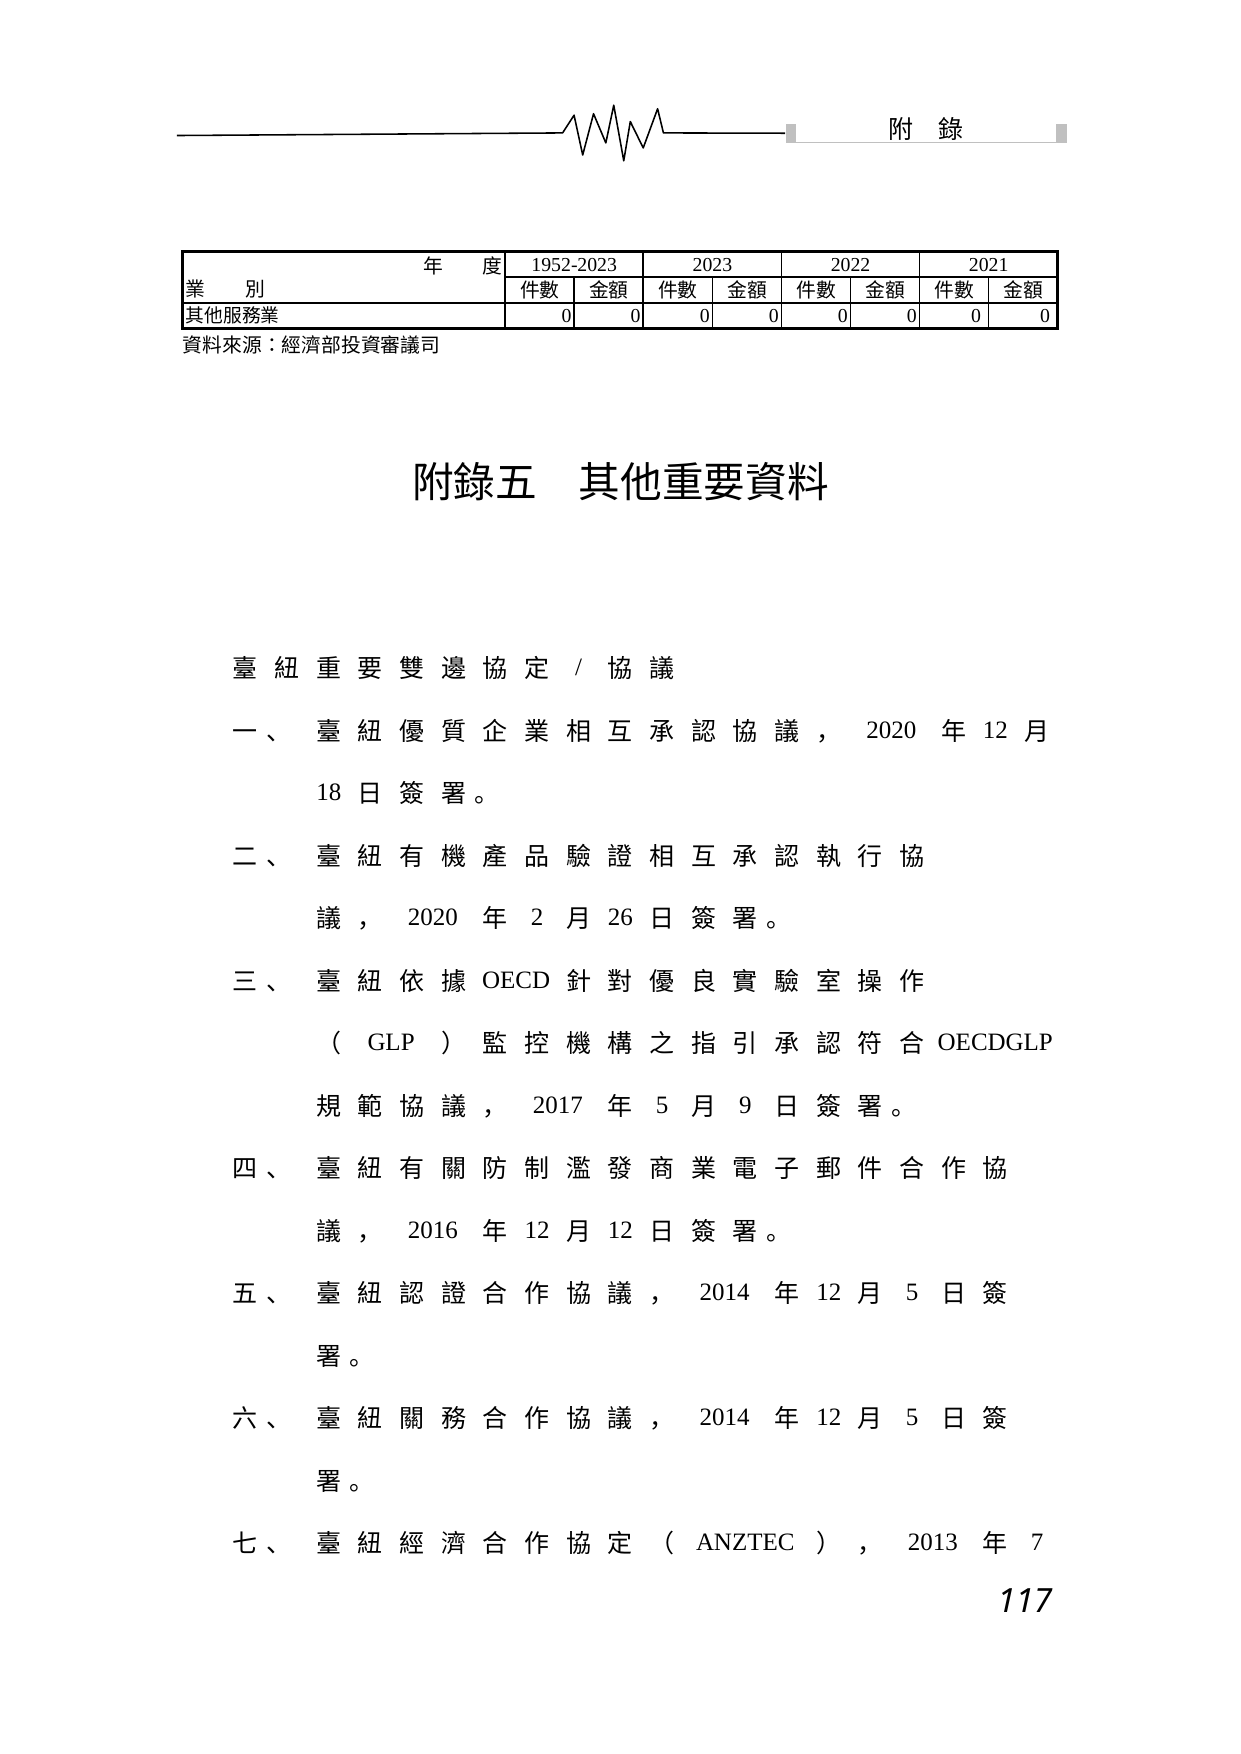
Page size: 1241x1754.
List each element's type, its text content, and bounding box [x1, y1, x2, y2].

table_cell 件數 [920, 278, 988, 302]
table_cell 0 [575, 304, 642, 327]
table_cell 件數 [506, 278, 573, 302]
table_cell 0 [644, 304, 712, 327]
table_header 2023 [644, 253, 781, 276]
table_cell 金額 [713, 278, 781, 302]
table_header 2022 [782, 253, 919, 276]
table_cell 0 [713, 304, 781, 327]
text 二、臺紐有機產品驗證相互承認執行協議，2020年2月26日簽署。 [207, 813, 1058, 938]
text 五、臺紐認證合作協議，2014年12月5日簽署。 [207, 1250, 1058, 1375]
table_header 2021 [920, 253, 1056, 276]
text 一、臺紐優質企業相互承認協議，2020年12月18日簽署。 [207, 688, 1058, 813]
table_cell 其他服務業 [184, 304, 504, 327]
text 資料來源：經濟部投資審議司 [183, 330, 1058, 358]
table_cell 件數 [644, 278, 712, 302]
table_cell 金額 [575, 278, 642, 302]
table_header 年 度 業 別 [184, 253, 504, 302]
table_cell 件數 [782, 278, 850, 302]
table_cell 0 [506, 304, 573, 327]
table_cell 金額 [851, 278, 919, 302]
table_header 1952-2023 [506, 253, 642, 276]
table_cell 0 [782, 304, 850, 327]
text 七、臺紐經濟合作協定（ANZTEC），2013年7 [207, 1500, 1058, 1563]
text 六、臺紐關務合作協議，2014年12月5日簽署。 [207, 1375, 1058, 1500]
table_cell 0 [989, 304, 1056, 327]
table_cell 0 [920, 304, 988, 327]
text 臺紐重要雙邊協定/協議 [207, 625, 1058, 688]
table_cell 金額 [989, 278, 1056, 302]
text 附錄五 其他重要資料 [183, 438, 1058, 500]
text 三、臺紐依據OECD針對優良實驗室操作（GLP）監控機構之指引承認符合OECDGLP規範協議，2017年5月9日簽署。 [207, 938, 1058, 1125]
table_cell 0 [851, 304, 919, 327]
text 四、臺紐有關防制濫發商業電子郵件合作協議，2016年12月12日簽署。 [207, 1125, 1058, 1250]
